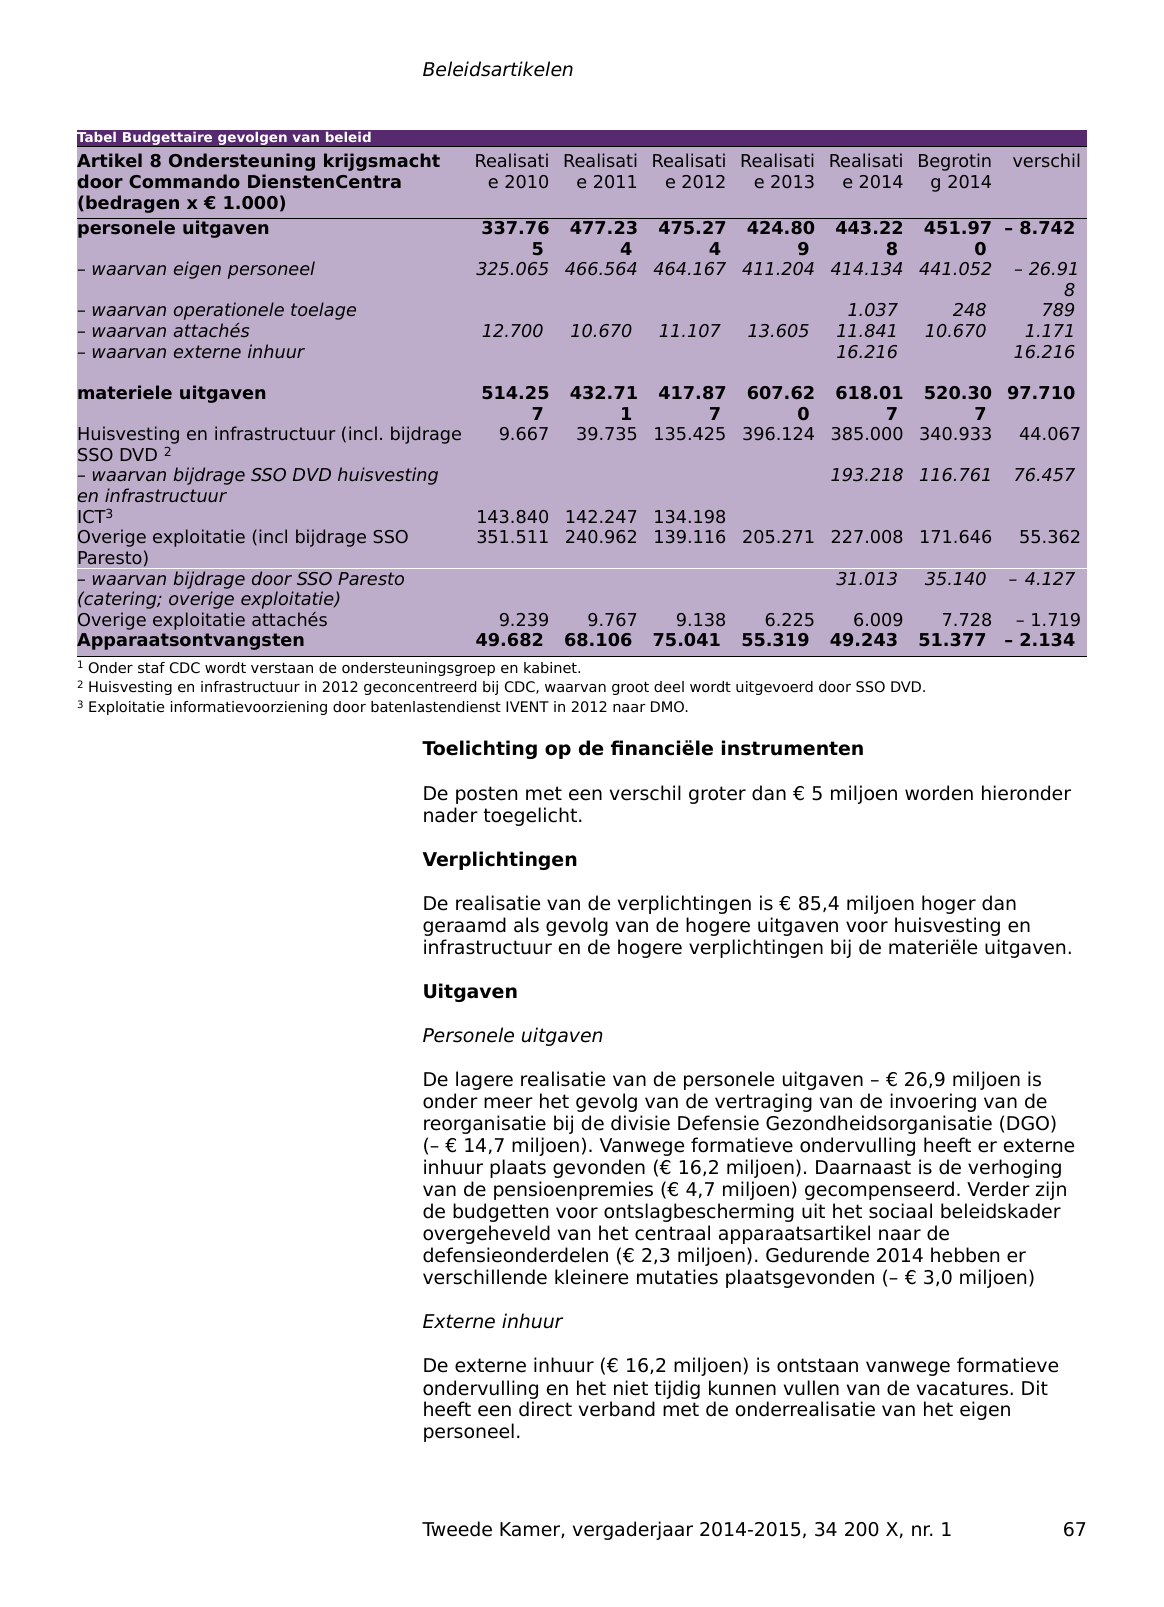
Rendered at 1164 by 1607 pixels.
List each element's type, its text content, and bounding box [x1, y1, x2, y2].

table_cell [732, 465, 821, 507]
table_cell 477.234 [555, 219, 644, 259]
table_cell – 4.127 [998, 569, 1087, 610]
text De realisatie van de verplichtingen is € 85,4 miljoen hoger dan geraamd als gevolg van de hogere uitgaven voor huisvesting en infrastructuur en de hogere verplichtingen bij de materiële uitgaven. [422, 893, 1087, 959]
table_cell [466, 465, 555, 507]
table_cell ICT3 [77, 507, 466, 527]
table_cell Apparaatsontvangsten [77, 630, 466, 656]
table_cell [555, 342, 644, 362]
table_cell 337.765 [466, 219, 555, 259]
table_cell 97.710 [998, 383, 1087, 424]
subtitle Toelichting op de financiële instrumenten [422, 738, 1087, 760]
table_cell 340.933 [909, 424, 998, 465]
table_cell verschil [998, 147, 1087, 218]
table_cell 1 Onder staf CDC wordt verstaan de ondersteuningsgroep en kabinet. 2 Huisvesting en infrastructuur in 2012 geconcentreerd bij CDC, waarvan groot deel wordt uitgevoerd door SSO DVD. 3 Exploitatie informatievoorziening door batenlastendienst IVENT in 2012 naar DMO. [77, 657, 1087, 716]
table_cell personele uitgaven [77, 219, 466, 259]
table_cell [998, 507, 1087, 527]
table_cell 55.362 [998, 527, 1087, 568]
table_cell – 26.918 [998, 259, 1087, 300]
table_cell 35.140 [909, 569, 998, 610]
table_cell Overige exploitatie attachés [77, 610, 466, 630]
table_header Tabel Budgettaire gevolgen van beleid [77, 130, 1087, 146]
table_cell Realisatie 2011 [555, 147, 644, 218]
table_cell – waarvan bijdrage SSO DVD huisvesting en infrastructuur [77, 465, 466, 507]
table_cell 76.457 [998, 465, 1087, 507]
table_cell 139.116 [644, 527, 732, 568]
table_cell Artikel 8 Ondersteuning krijgsmacht door Commando DienstenCentra (bedragen x € 1.000) [77, 147, 466, 218]
table_cell 396.124 [732, 424, 821, 465]
table_cell 16.216 [821, 342, 909, 362]
table_cell 31.013 [821, 569, 909, 610]
subtitle Verplichtingen [422, 849, 1087, 871]
table_cell Realisatie 2013 [732, 147, 821, 218]
subtitle Uitgaven [422, 981, 1087, 1003]
table_cell [466, 362, 555, 383]
table_cell [821, 507, 909, 527]
table_cell [732, 342, 821, 362]
table_cell 7.728 [909, 610, 998, 630]
table_cell Overige exploitatie (incl bijdrage SSO Paresto) [77, 527, 466, 568]
table_cell 12.700 [466, 321, 555, 342]
table_cell 417.877 [644, 383, 732, 424]
table_cell – waarvan externe inhuur [77, 342, 466, 362]
table_cell – 2.134 [998, 630, 1087, 656]
table_cell 16.216 [998, 342, 1087, 362]
table_cell 1.037 [821, 300, 909, 321]
table_cell [909, 362, 998, 383]
table_cell Realisatie 2012 [644, 147, 732, 218]
table_cell [732, 300, 821, 321]
table_cell [732, 362, 821, 383]
table_cell 443.228 [821, 219, 909, 259]
table_cell – waarvan eigen personeel [77, 259, 466, 300]
table_cell – waarvan bijdrage door SSO Paresto (catering; overige exploitatie) [77, 569, 466, 610]
table_cell – 8.742 [998, 219, 1087, 259]
table_cell 193.218 [821, 465, 909, 507]
table_cell [644, 362, 732, 383]
table_cell 9.239 [466, 610, 555, 630]
table_cell 9.667 [466, 424, 555, 465]
table_cell 75.041 [644, 630, 732, 656]
text De externe inhuur (€ 16,2 miljoen) is ontstaan vanwege formatieve ondervulling en het niet tijdig kunnen vullen van de vacatures. Dit heeft een direct verband met de onderrealisatie van het eigen personeel. [422, 1355, 1087, 1443]
table_cell 39.735 [555, 424, 644, 465]
table_cell 9.138 [644, 610, 732, 630]
table_cell 55.319 [732, 630, 821, 656]
table_cell Huisvesting en infrastructuur (incl. bijdrage SSO DVD 2 [77, 424, 466, 465]
table_cell [466, 569, 555, 610]
table_cell 385.000 [821, 424, 909, 465]
table_cell 432.711 [555, 383, 644, 424]
table_cell 520.307 [909, 383, 998, 424]
table_cell [644, 465, 732, 507]
table_cell 11.841 [821, 321, 909, 342]
table_cell 11.107 [644, 321, 732, 342]
table_cell 475.274 [644, 219, 732, 259]
table_cell 44.067 [998, 424, 1087, 465]
table_cell 514.257 [466, 383, 555, 424]
table_cell Realisatie 2010 [466, 147, 555, 218]
table_cell [732, 507, 821, 527]
table_cell 10.670 [909, 321, 998, 342]
table_cell – waarvan operationele toelage [77, 300, 466, 321]
subtitle Externe inhuur [422, 1311, 1087, 1333]
table_cell 134.198 [644, 507, 732, 527]
table_cell [821, 362, 909, 383]
table_cell 135.425 [644, 424, 732, 465]
table_cell [644, 300, 732, 321]
table_cell 325.065 [466, 259, 555, 300]
table_cell [644, 342, 732, 362]
table_cell 441.052 [909, 259, 998, 300]
text De lagere realisatie van de personele uitgaven – € 26,9 miljoen is onder meer het gevolg van de vertraging van de invoering van de reorganisatie bij de divisie Defensie Gezondheidsorganisatie (DGO) (– € 14,7 miljoen). Vanwege formatieve ondervulling heeft er externe inhuur plaats gevonden (€ 16,2 miljoen). Daarnaast is de verhoging van de pensioenpremies (€ 4,7 miljoen) gecompenseerd. Verder zijn de budgetten voor ontslagbescherming uit het sociaal beleidskader overgeheveld van het centraal apparaatsartikel naar de defensieonderdelen (€ 2,3 miljoen). Gedurende 2014 hebben er verschillende kleinere mutaties plaatsgevonden (– € 3,0 miljoen) [422, 1069, 1087, 1289]
table_cell [555, 465, 644, 507]
table_cell [909, 342, 998, 362]
table_cell [555, 362, 644, 383]
table_cell [644, 569, 732, 610]
table_cell 351.511 [466, 527, 555, 568]
table_cell [466, 300, 555, 321]
table_cell 68.106 [555, 630, 644, 656]
table_cell [998, 362, 1087, 383]
table_cell 205.271 [732, 527, 821, 568]
table_cell 466.564 [555, 259, 644, 300]
table_cell 13.605 [732, 321, 821, 342]
table_cell 464.167 [644, 259, 732, 300]
table_cell 6.225 [732, 610, 821, 630]
table_cell 51.377 [909, 630, 998, 656]
table_cell 618.017 [821, 383, 909, 424]
table_cell 9.767 [555, 610, 644, 630]
table_cell 6.009 [821, 610, 909, 630]
table_cell [555, 300, 644, 321]
table_cell 116.761 [909, 465, 998, 507]
table_cell materiele uitgaven [77, 383, 466, 424]
table_cell Realisatie 2014 [821, 147, 909, 218]
table_cell 10.670 [555, 321, 644, 342]
table_cell – 1.719 [998, 610, 1087, 630]
table_cell 424.809 [732, 219, 821, 259]
table_cell [466, 342, 555, 362]
table_cell 171.646 [909, 527, 998, 568]
table_cell 1.171 [998, 321, 1087, 342]
table_cell 240.962 [555, 527, 644, 568]
table_cell [555, 569, 644, 610]
table_cell – waarvan attachés [77, 321, 466, 342]
subtitle Personele uitgaven [422, 1025, 1087, 1047]
table_cell 49.243 [821, 630, 909, 656]
table_cell [909, 507, 998, 527]
table_cell 414.134 [821, 259, 909, 300]
table_cell 411.204 [732, 259, 821, 300]
table_cell Begroting 2014 [909, 147, 998, 218]
table_cell [732, 569, 821, 610]
table_cell 248 [909, 300, 998, 321]
table_cell 451.970 [909, 219, 998, 259]
text De posten met een verschil groter dan € 5 miljoen worden hieronder nader toegelicht. [422, 782, 1087, 826]
table_cell 143.840 [466, 507, 555, 527]
table_cell 607.620 [732, 383, 821, 424]
table_cell 142.247 [555, 507, 644, 527]
table_cell [77, 362, 466, 383]
table_cell 49.682 [466, 630, 555, 656]
table_cell 789 [998, 300, 1087, 321]
table_cell 227.008 [821, 527, 909, 568]
